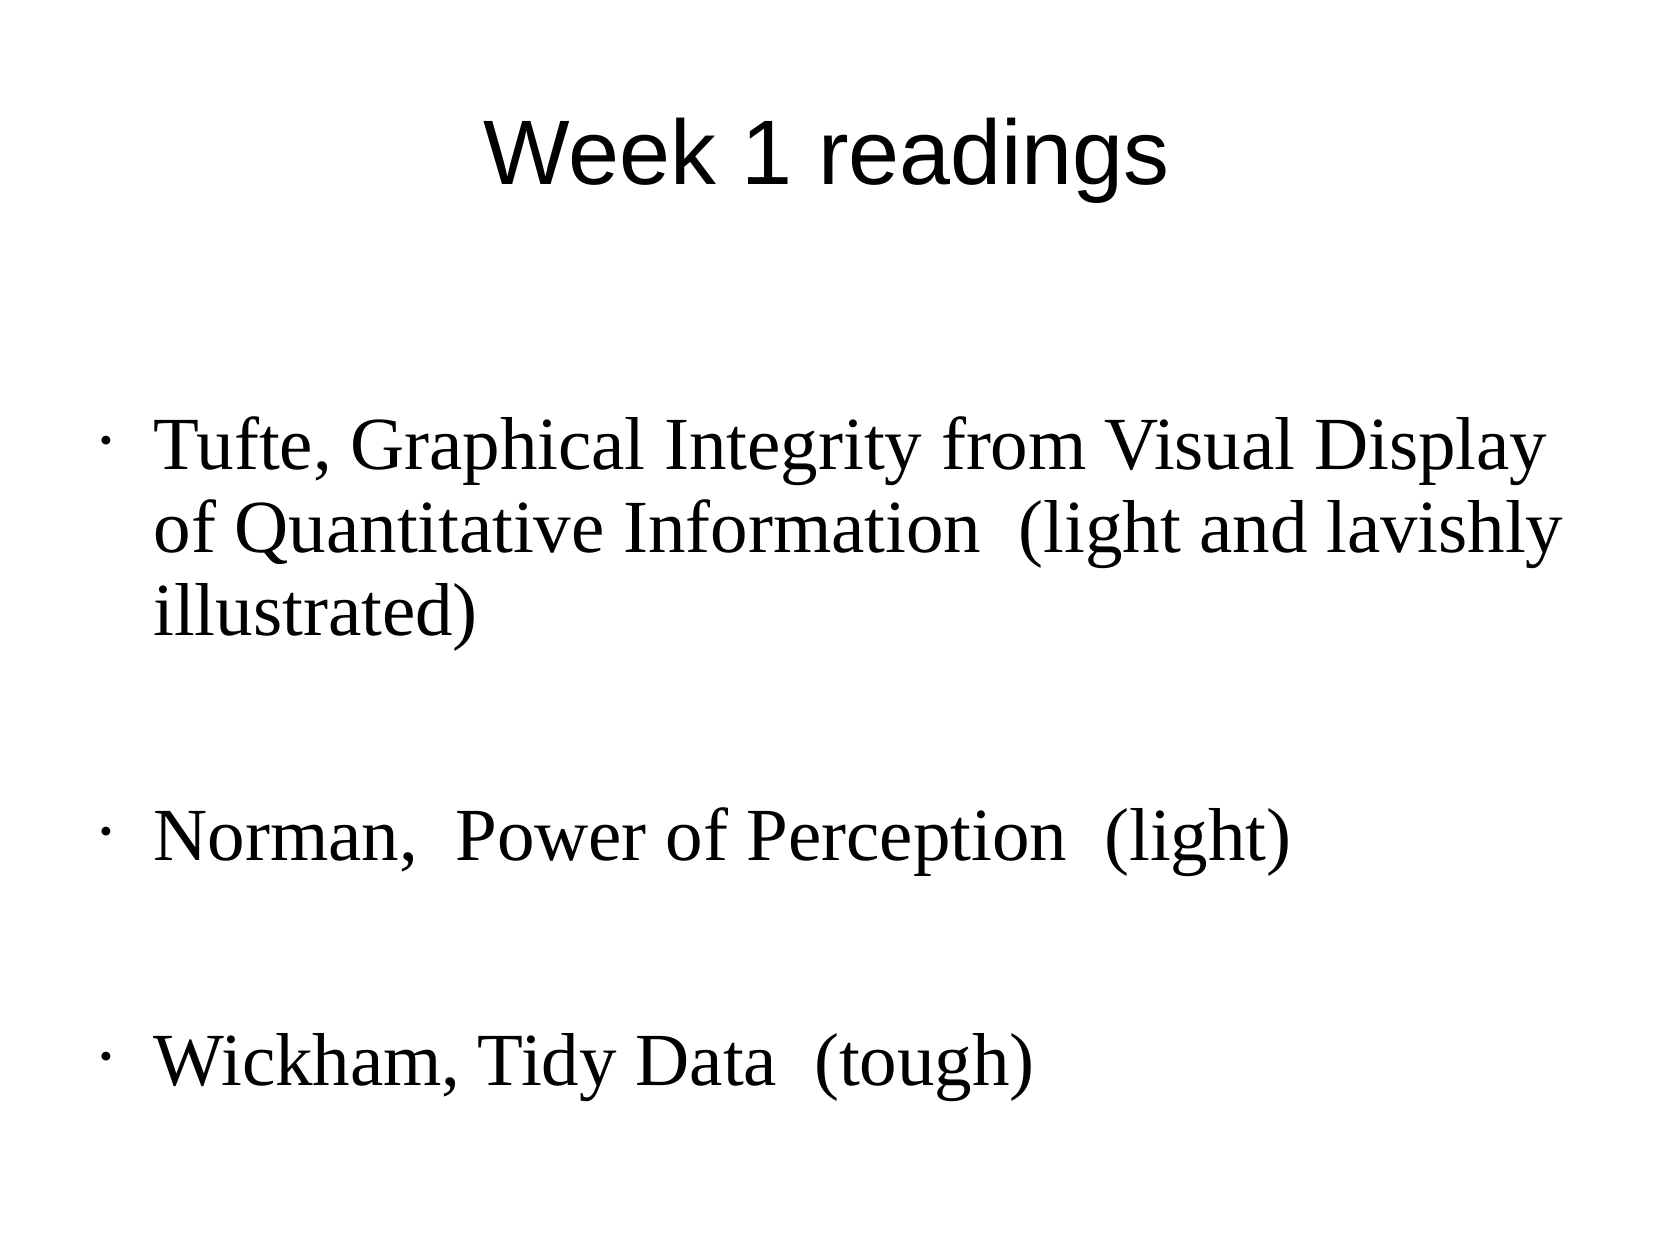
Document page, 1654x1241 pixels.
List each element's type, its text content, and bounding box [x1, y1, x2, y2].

list Tufte, Graphical Integrity from Visual Display of Quantitative Information (light and lavishly illustrated) Norman, Power of Perception (light) Wickham, Tidy Data (tough) [82, 290, 1571, 1192]
title Week 1 readings [82, 49, 1571, 257]
